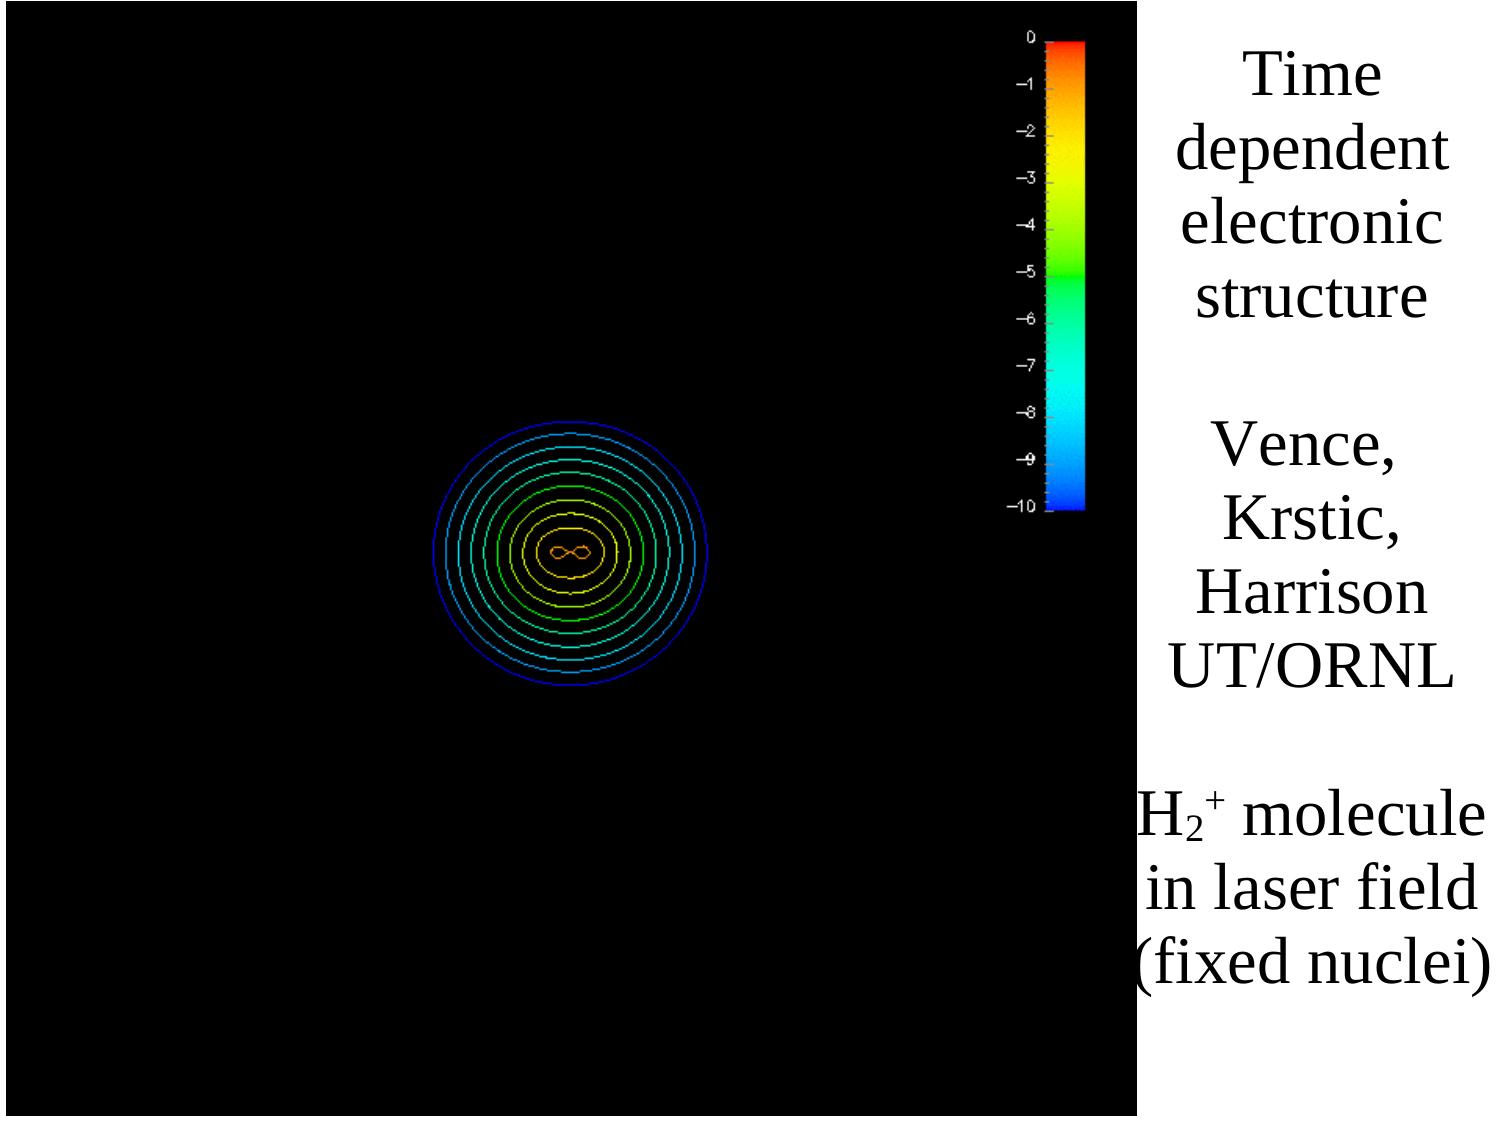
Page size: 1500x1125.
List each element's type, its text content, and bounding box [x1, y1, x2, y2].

title Time dependent electronic structure Vence, Krstic, Harrison UT/ORNL H2+ molecule in laser field (fixed nuclei) [1137, 23, 1500, 1011]
picture [6, 1, 1137, 1116]
